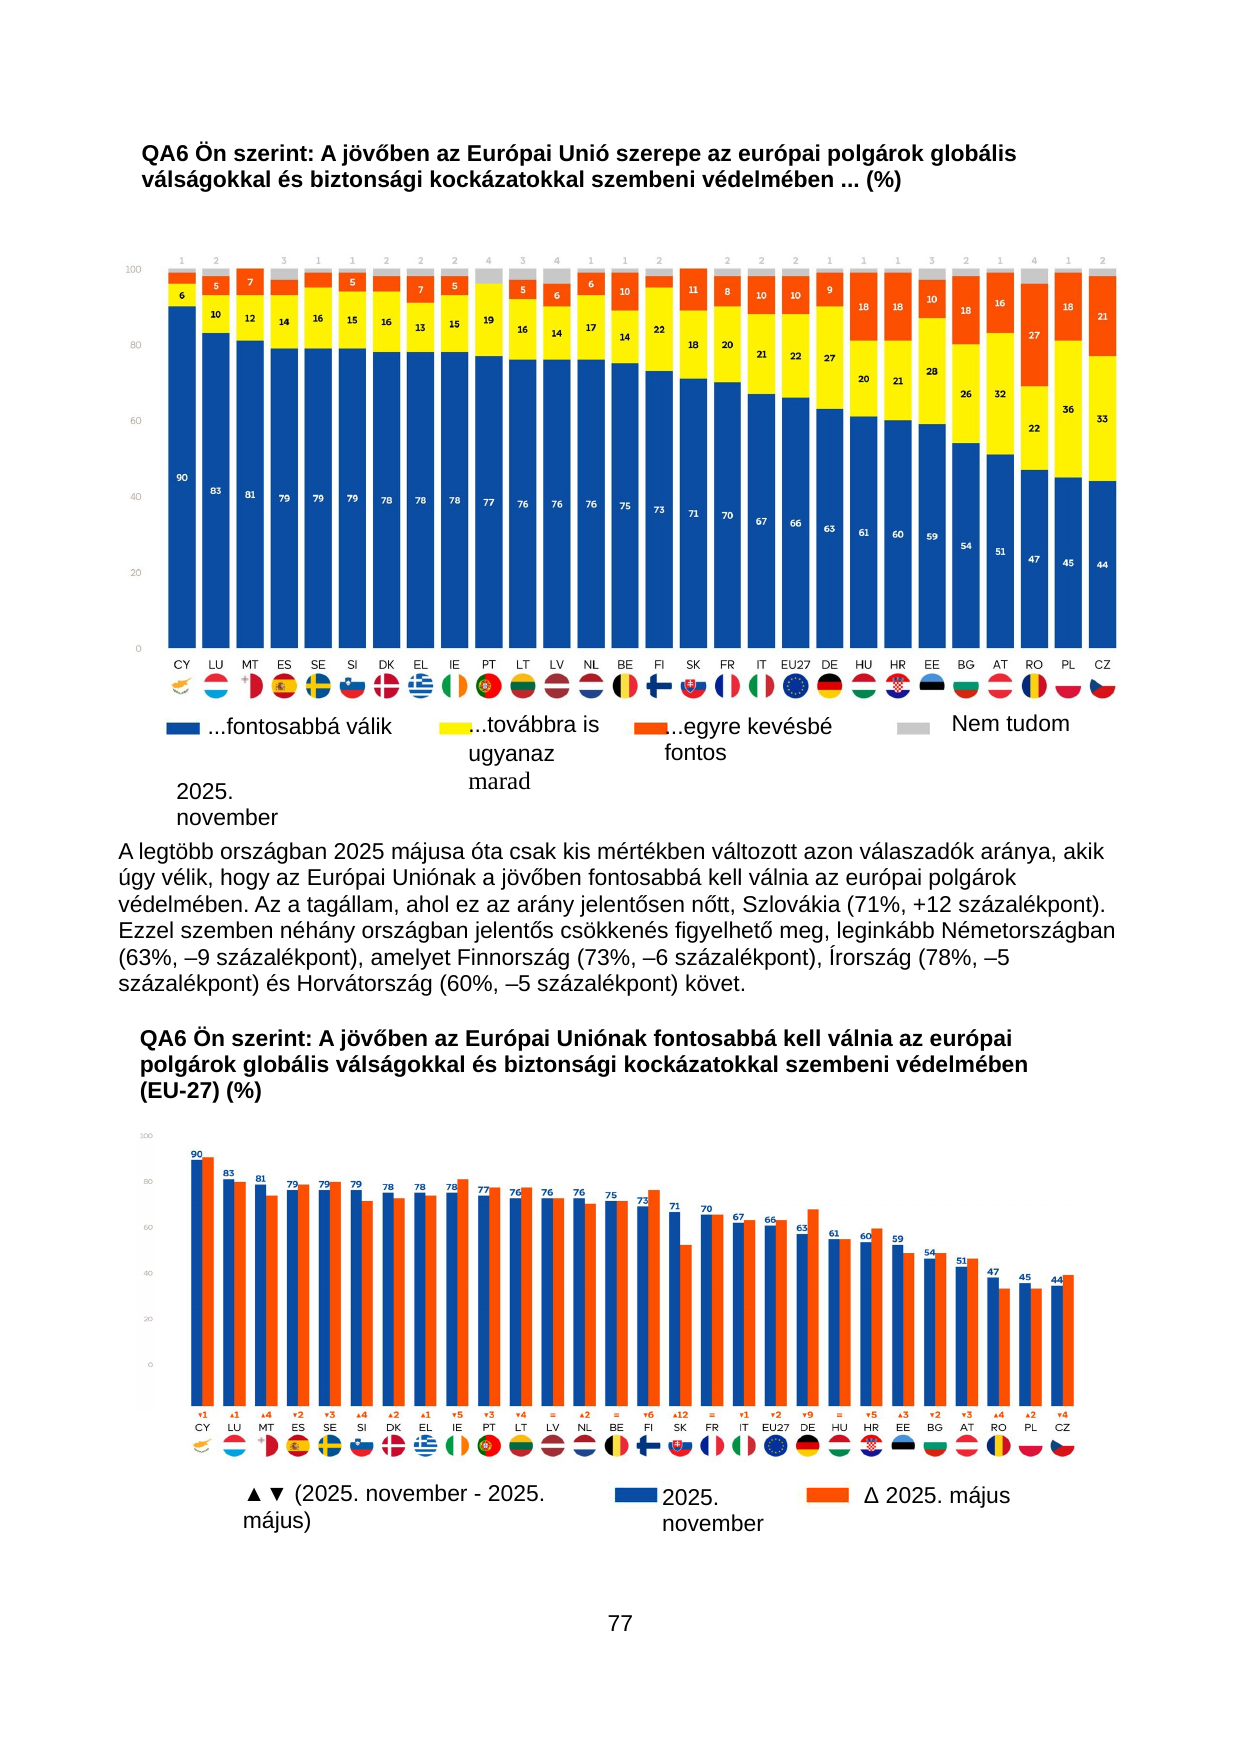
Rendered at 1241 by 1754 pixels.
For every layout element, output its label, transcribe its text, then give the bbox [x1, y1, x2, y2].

picture [186, 1126, 1079, 1463]
picture [699, 723, 705, 733]
picture [603, 1474, 851, 1509]
text A legtöbb országban 2025 májusa óta csak kis mértékben változott azon válaszadók aránya, akik úgy vélik, hogy az Európai Uniónak a jövőben fontosabbá kell válnia az európai polgárok védelmében. Az a tagállam, ahol ez az arány jelentősen nőtt, Szlovákia (71%, +12 százalékpont). Ezzel szemben néhány országban jelentős csökkenés figyelhető meg, leginkább Németországban (63%, –9 százalékpont), amelyet Finnország (73%, –6 százalékpont), Írország (78%, –5 százalékpont) és Horvátország (60%, –5 százalékpont) követ. [118, 124, 1122, 996]
picture [134, 1130, 156, 1412]
picture [163, 715, 930, 735]
picture [120, 252, 1122, 710]
